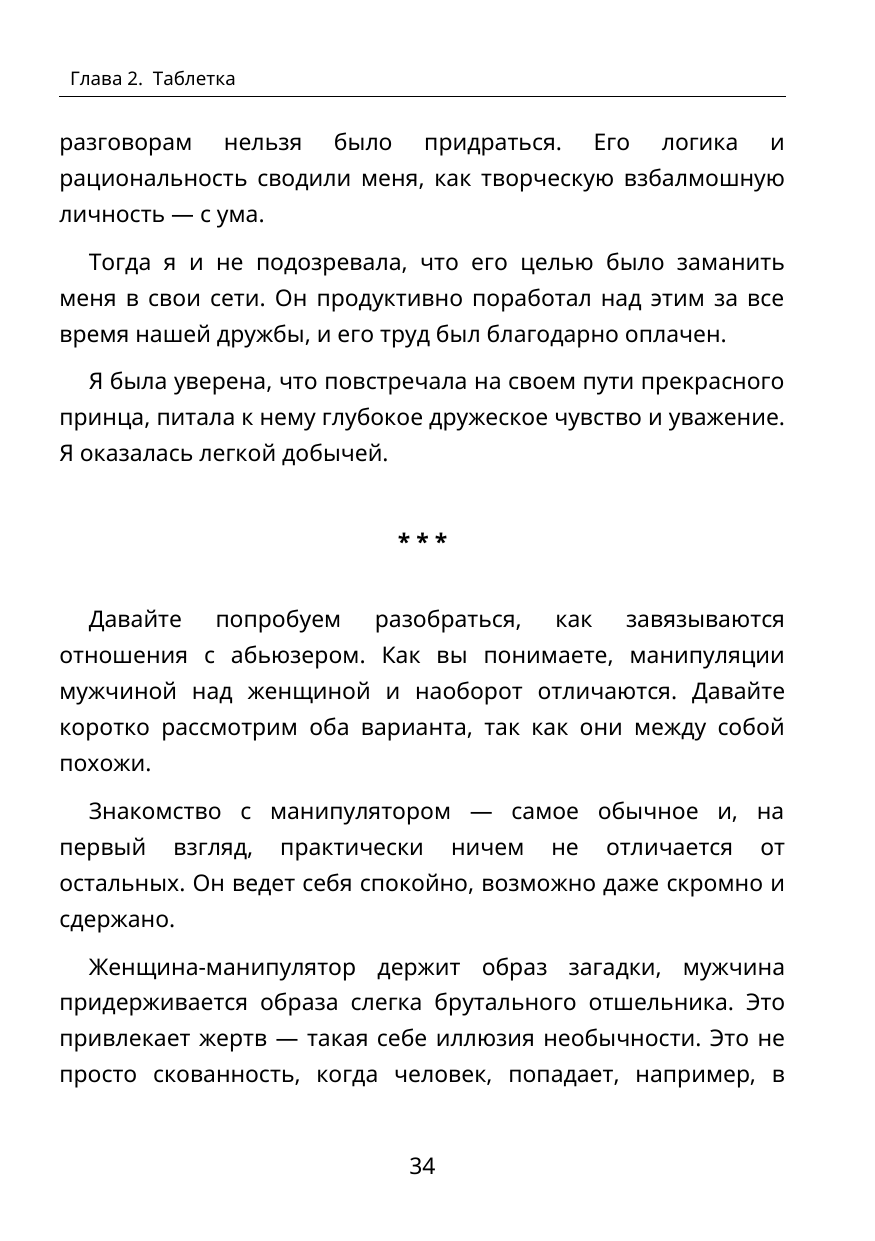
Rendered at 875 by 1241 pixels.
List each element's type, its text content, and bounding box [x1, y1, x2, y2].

text Женщина-манипулятор держит образ загадки, мужчина придерживается образа слегка брутального отшельника. Это привлекает жертв — такая себе иллюзия необычности. Это не просто скованность, когда человек, попадает, например, в [59, 950, 786, 1089]
text Я была уверена, что повстречала на своем пути прекрасного принца, питала к нему глубокое дружеское чувство и уважение. Я оказалась легкой добычей. [59, 365, 786, 468]
text Тогда я и не подозревала, что его целью было заманить меня в свои сети. Он продуктивно поработал над этим за все время нашей дружбы, и его труд был благодарно оплачен. [59, 246, 786, 349]
text разговорам нельзя было придраться. Его логика и рациональность сводили меня, как творческую взбалмошную личность — с ума. [59, 126, 786, 229]
text Знакомство с манипулятором — самое обычное и, на первый взгляд, практически ничем не отличается от остальных. Он ведет себя спокойно, возможно даже скромно и сдержано. [59, 795, 786, 934]
subtitle * * * [59, 526, 786, 557]
text Давайте попробуем разобраться, как завязываются отношения с абьюзером. Как вы понимаете, манипуляции мужчиной над женщиной и наоборот отличаются. Давайте коротко рассмотрим оба варианта, так как они между собой похожи. [59, 603, 786, 778]
